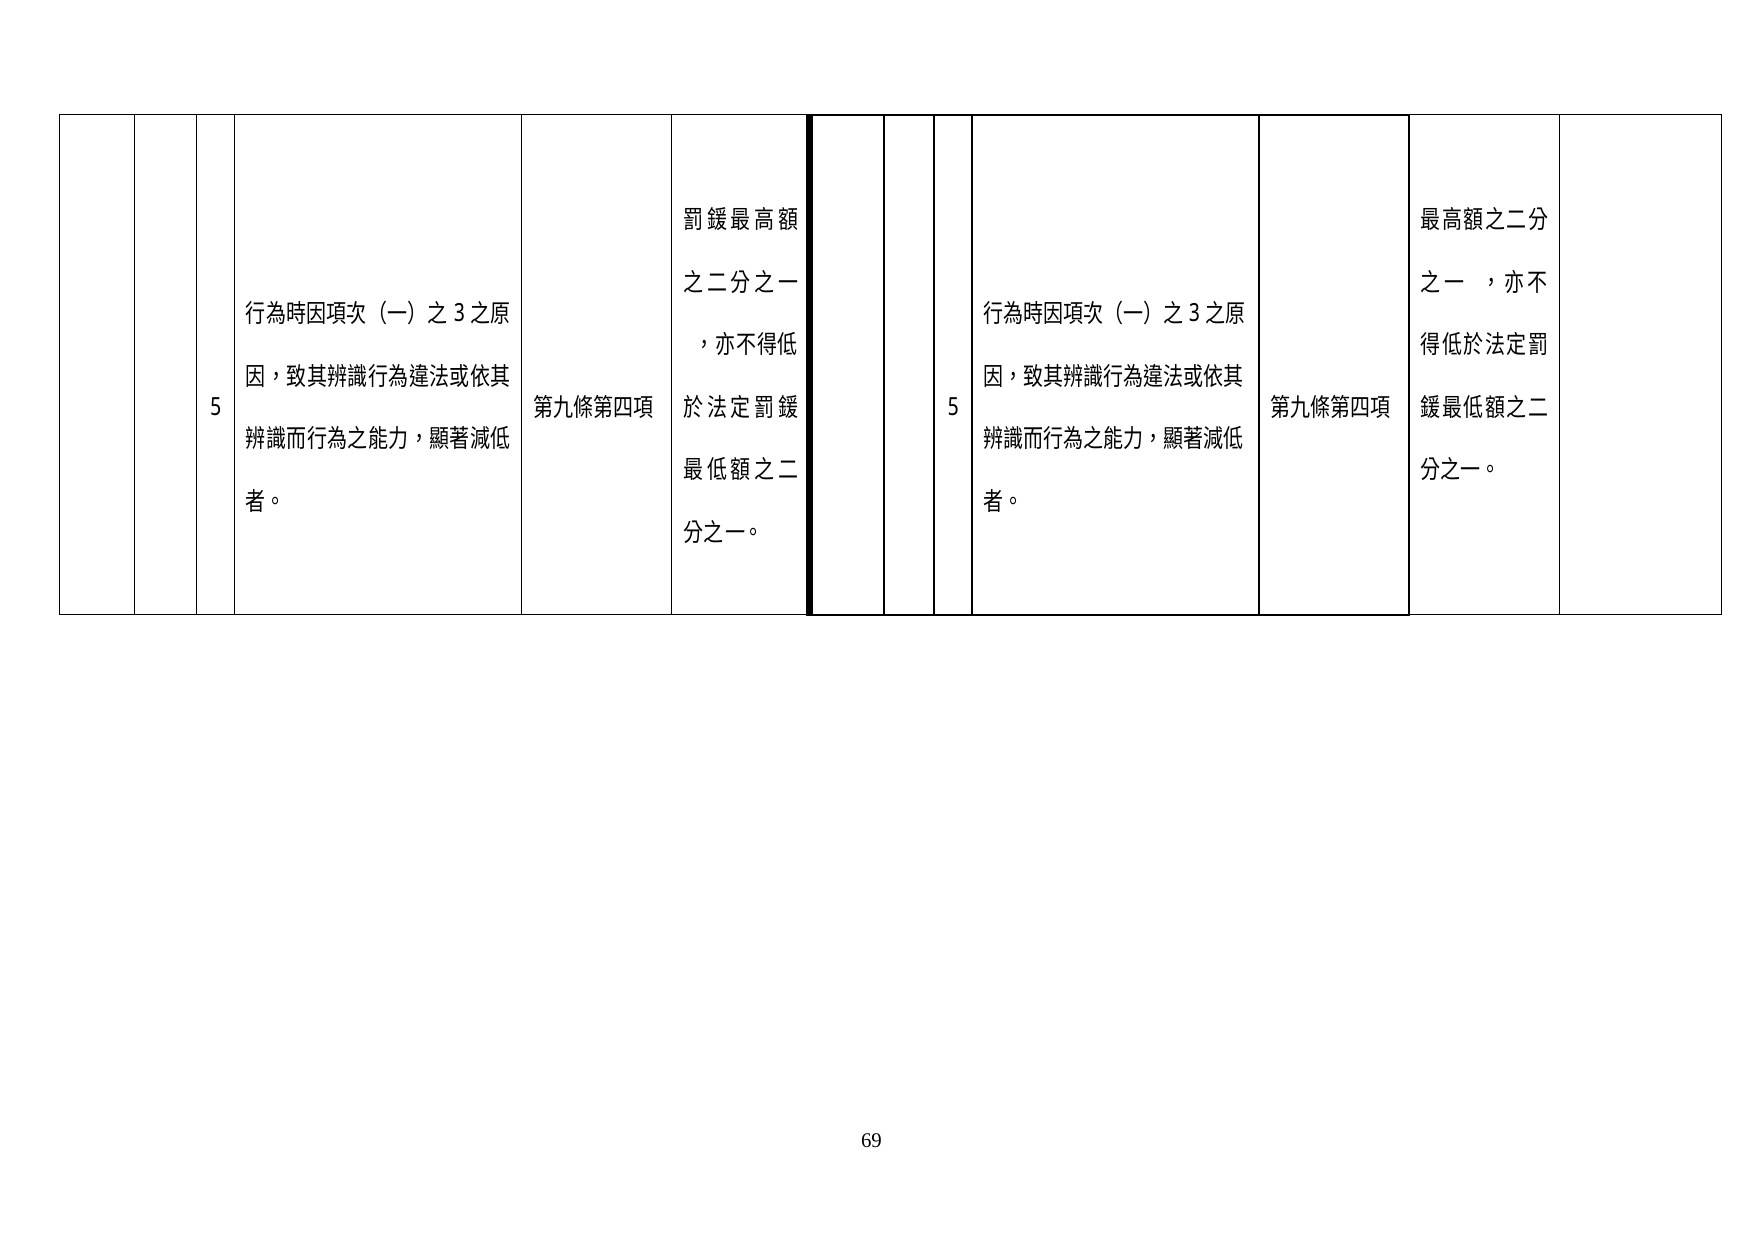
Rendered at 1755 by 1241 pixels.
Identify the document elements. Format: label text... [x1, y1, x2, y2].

table_cell 行為時因項次（一）之3之原因，致其辨識行為違法或依其辨識而行為之能力，顯著減低者。 [235, 115, 521, 614]
table_cell 第九條第四項 [522, 115, 671, 614]
table_cell 第九條第四項 [1260, 116, 1408, 614]
table_cell 最高額之二分之一 ，亦不得低於法定罰鍰最低額之二分之一。 [1410, 115, 1559, 614]
table_cell 行為時因項次（一）之3之原因，致其辨識行為違法或依其辨識而行為之能力，顯著減低者。 [973, 116, 1258, 614]
table_cell 5 [935, 116, 971, 614]
table_cell [813, 116, 883, 614]
table_cell [60, 115, 134, 614]
table_cell 罰鍰最高額之二分之一 ，亦不得低於法定罰鍰最低額之二分之一。 [672, 115, 806, 614]
table_cell [135, 115, 196, 614]
table_cell [885, 116, 933, 614]
table_cell 5 [197, 115, 234, 614]
table_cell [1560, 115, 1721, 614]
